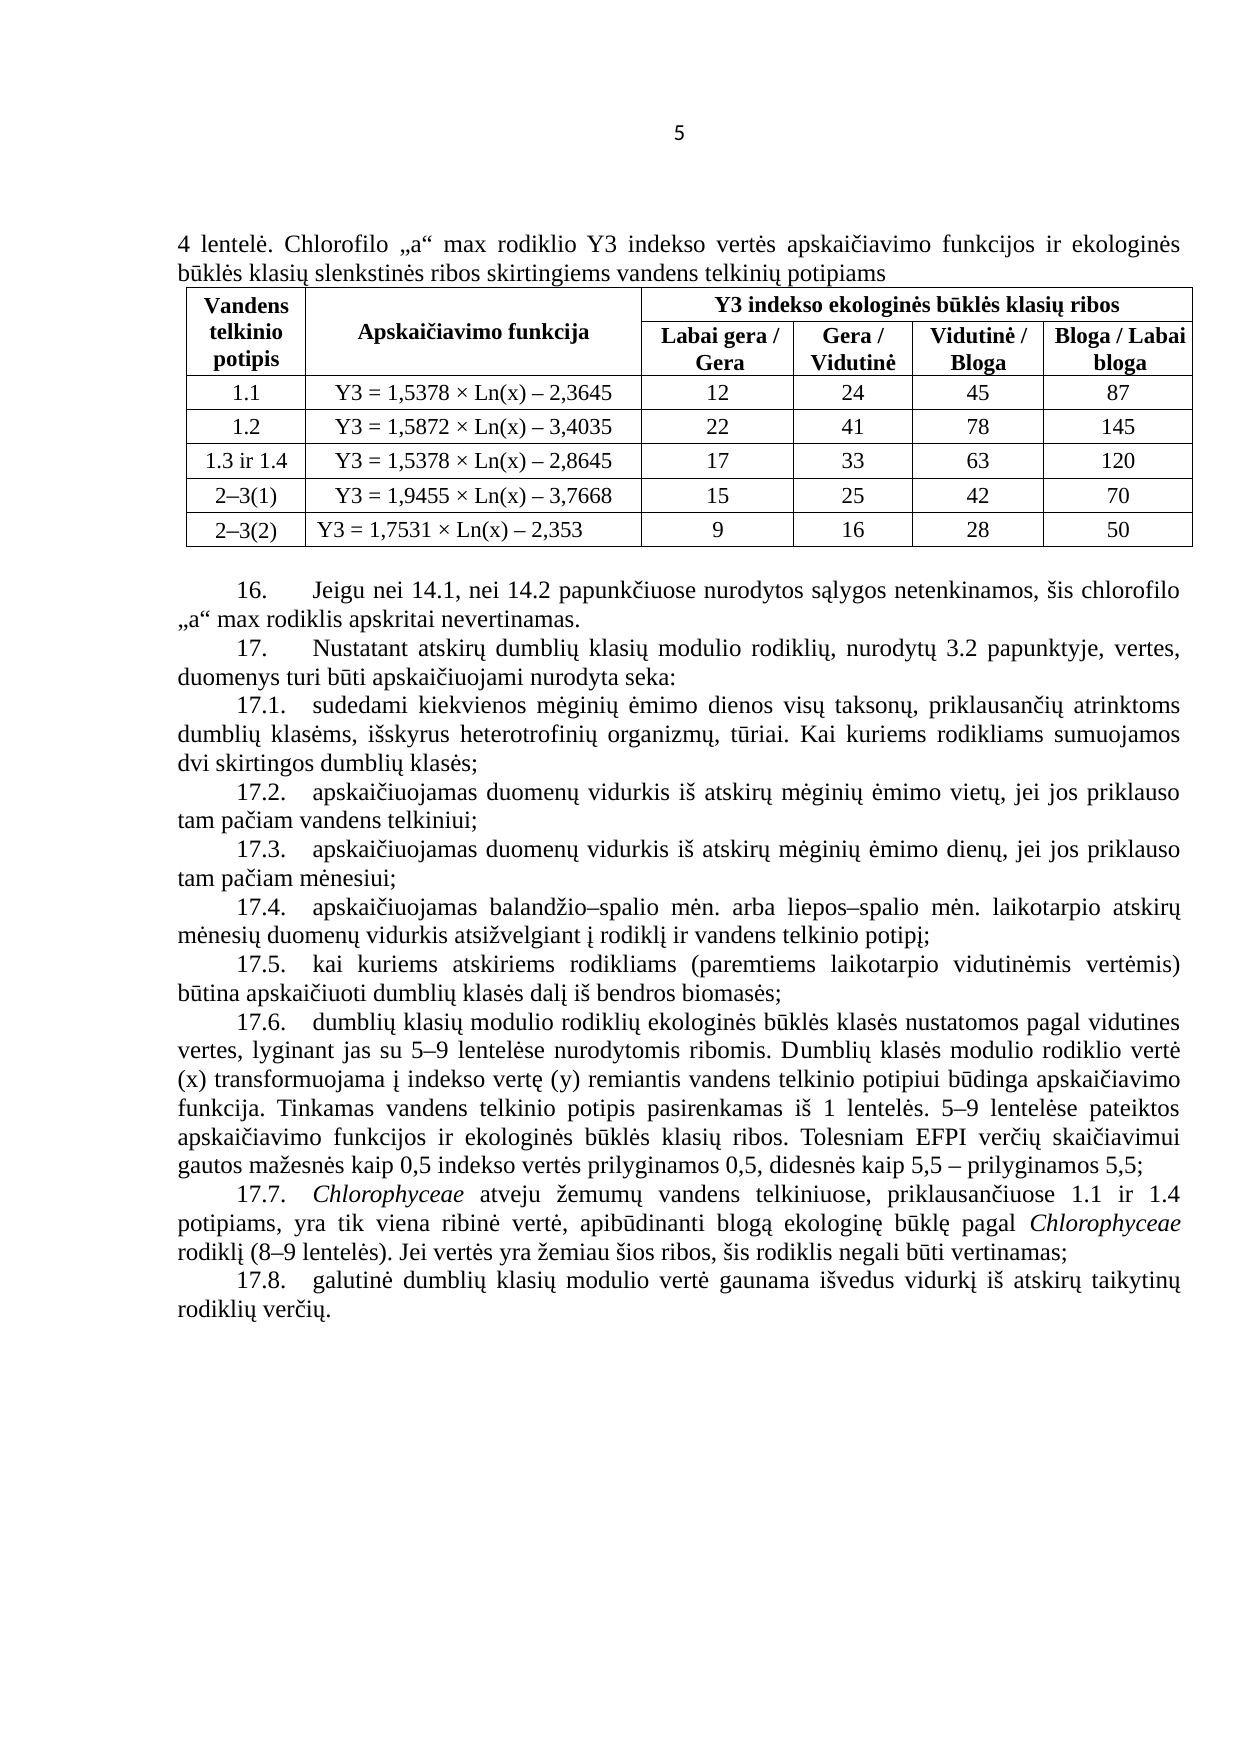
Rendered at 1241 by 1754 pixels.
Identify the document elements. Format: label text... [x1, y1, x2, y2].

table_cell 120 [1044, 444, 1192, 477]
table_cell Vidutinė / Bloga [913, 322, 1043, 375]
text 17.1. sudedami kiekvienos mėginių ėmimo dienos visų taksonų, priklausančių atrinktoms dumblių klasėms, išskyrus heterotrofinių organizmų, tūriai. Kai kuriems rodikliams sumuojamos dvi skirtingos dumblių klasės; [177, 691, 1181, 777]
table_cell 9 [642, 513, 793, 546]
table_cell 70 [1044, 479, 1192, 512]
table_cell Y3 = 1,9455 × Ln(x) – 3,7668 [306, 479, 641, 512]
table_cell 17 [642, 444, 793, 477]
table_cell 16 [794, 513, 912, 546]
table_cell 78 [913, 410, 1043, 443]
table_cell Gera / Vidutinė [794, 322, 912, 375]
text 17. Nustatant atskirų dumblių klasių modulio rodiklių, nurodytų 3.2 papunktyje, vertes, duomenys turi būti apskaičiuojami nurodyta seka: [177, 633, 1181, 691]
table_cell Y3 = 1,5378 × Ln(x) – 2,3645 [306, 376, 641, 409]
table_cell Bloga / Labai bloga [1044, 322, 1192, 375]
table_cell 1.2 [187, 410, 305, 443]
text 17.8. galutinė dumblių klasių modulio vertė gaunama išvedus vidurkį iš atskirų taikytinų rodiklių verčių. [177, 1266, 1181, 1323]
table_cell 1.3 ir 1.4 [187, 444, 305, 477]
table_cell 42 [913, 479, 1043, 512]
text 17.2. apskaičiuojamas duomenų vidurkis iš atskirų mėginių ėmimo vietų, jei jos priklauso tam pačiam vandens telkiniui; [177, 777, 1181, 834]
table_cell 41 [794, 410, 912, 443]
text 17.7. Chlorophyceae atveju žemumų vandens telkiniuose, priklausančiuose 1.1 ir 1.4 potipiams, yra tik viena ribinė vertė, apibūdinanti blogą ekologinę būklę pagal Chlorophyceae rodiklį (8–9 lentelės). Jei vertės yra žemiau šios ribos, šis rodiklis negali būti vertinamas; [177, 1179, 1181, 1266]
table_cell 2–3(2) [187, 513, 305, 546]
table_header Y3 indekso ekologinės būklės klasių ribos [642, 288, 1192, 321]
table_cell 45 [913, 376, 1043, 409]
table_cell Y3 = 1,7531 × Ln(x) – 2,353 [306, 513, 641, 546]
table_cell Y3 = 1,5872 × Ln(x) – 3,4035 [306, 410, 641, 443]
table_cell 24 [794, 376, 912, 409]
table_cell 63 [913, 444, 1043, 477]
table_cell 12 [642, 376, 793, 409]
table_header Apskaičiavimo funkcija [306, 288, 641, 375]
table_cell 50 [1044, 513, 1192, 546]
table_cell 25 [794, 479, 912, 512]
table_cell 22 [642, 410, 793, 443]
table_cell 28 [913, 513, 1043, 546]
table_cell 1.1 [187, 376, 305, 409]
text 17.5. kai kuriems atskiriems rodikliams (paremtiems laikotarpio vidutinėmis vertėmis) būtina apskaičiuoti dumblių klasės dalį iš bendros biomasės; [177, 949, 1181, 1007]
table_cell Y3 = 1,5378 × Ln(x) – 2,8645 [306, 444, 641, 477]
text 17.4. apskaičiuojamas balandžio–spalio mėn. arba liepos–spalio mėn. laikotarpio atskirų mėnesių duomenų vidurkis atsižvelgiant į rodiklį ir vandens telkinio potipį; [177, 892, 1181, 949]
table_cell 87 [1044, 376, 1192, 409]
table_cell 145 [1044, 410, 1192, 443]
table_header Vandens telkinio potipis [187, 288, 305, 375]
text 16. Jeigu nei 14.1, nei 14.2 papunkčiuose nurodytos sąlygos netenkinamos, šis chlorofilo „a“ max rodiklis apskritai nevertinamas. [177, 576, 1181, 633]
table_cell 33 [794, 444, 912, 477]
table_cell 15 [642, 479, 793, 512]
text 17.6. dumblių klasių modulio rodiklių ekologinės būklės klasės nustatomos pagal vidutines vertes, lyginant jas su 5–9 lentelėse nurodytomis ribomis. Dumblių klasės modulio rodiklio vertė (x) transformuojama į indekso vertę (y) remiantis vandens telkinio potipiui būdinga apskaičiavimo funkcija. Tinkamas vandens telkinio potipis pasirenkamas iš 1 lentelės. 5–9 lentelėse pateiktos apskaičiavimo funkcijos ir ekologinės būklės klasių ribos. Tolesniam EFPI verčių skaičiavimui gautos mažesnės kaip 0,5 indekso vertės prilyginamos 0,5, didesnės kaip 5,5 – prilyginamos 5,5; [177, 1007, 1181, 1179]
table_cell Labai gera / Gera [642, 322, 793, 375]
table_cell 2–3(1) [187, 479, 305, 512]
text 4 lentelė. Chlorofilo „a“ max rodiklio Y3 indekso vertės apskaičiavimo funkcijos ir ekologinės būklės klasių slenkstinės ribos skirtingiems vandens telkinių potipiams [177, 229, 1181, 287]
text 17.3. apskaičiuojamas duomenų vidurkis iš atskirų mėginių ėmimo dienų, jei jos priklauso tam pačiam mėnesiui; [177, 834, 1181, 892]
